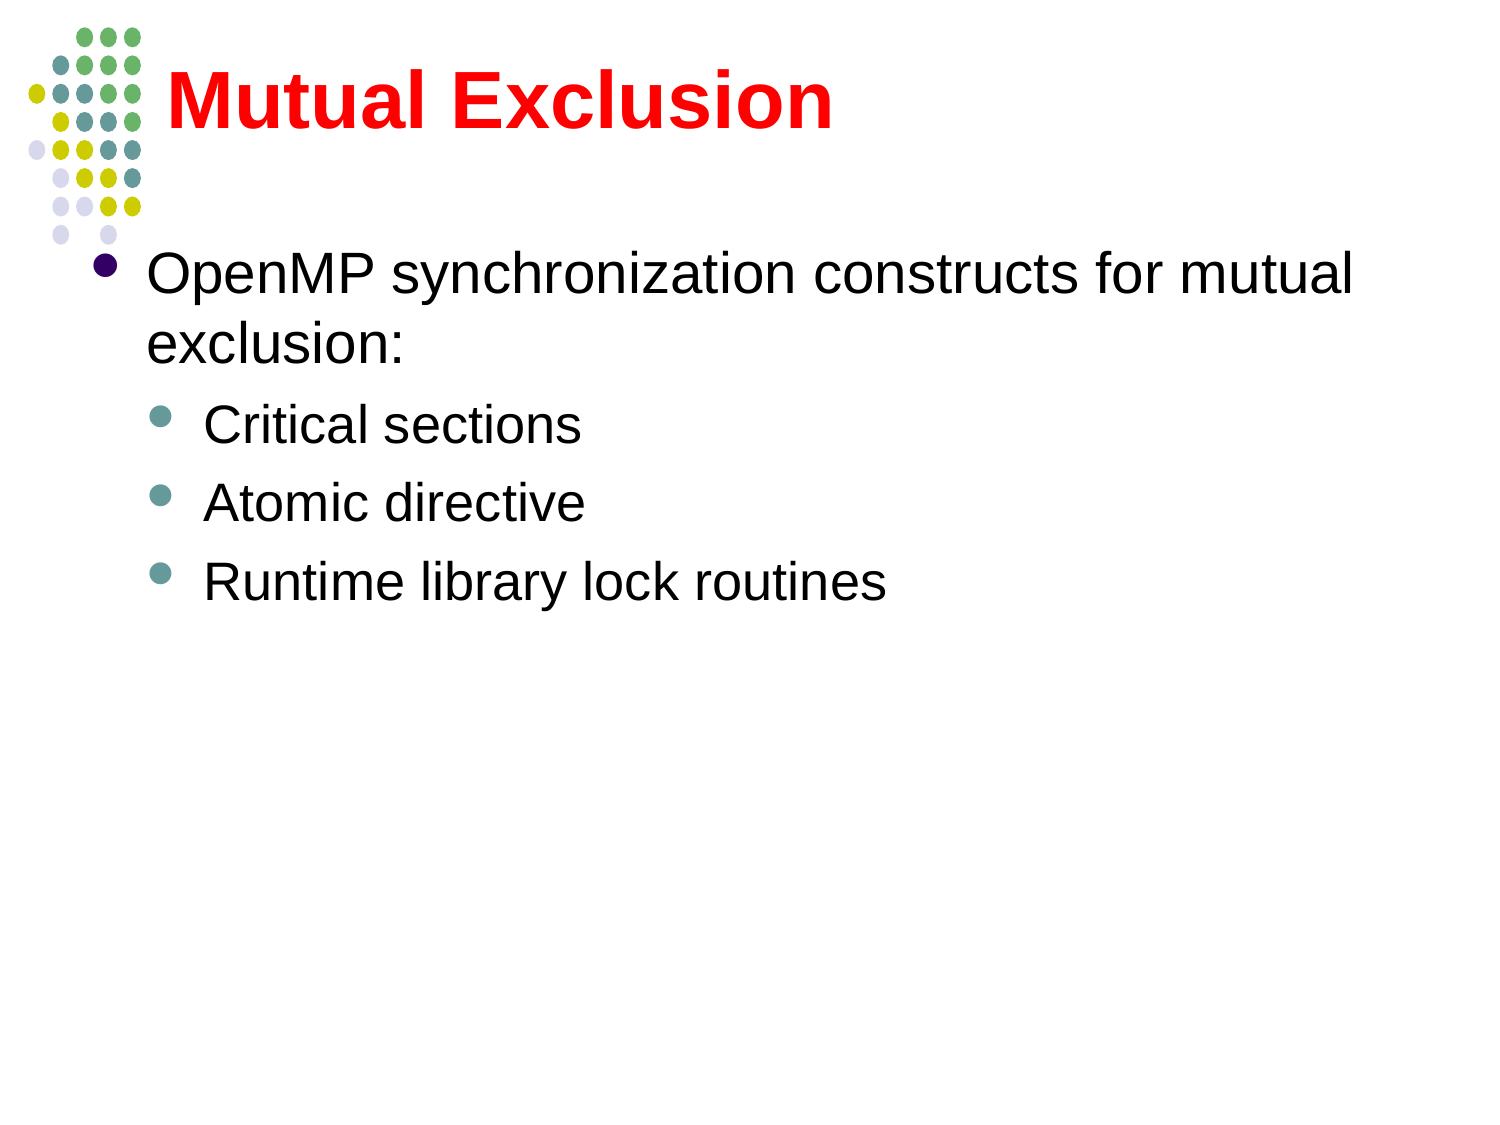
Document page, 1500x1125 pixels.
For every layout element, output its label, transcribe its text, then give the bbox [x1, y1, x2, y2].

title Mutual Exclusion [151, 40, 1390, 176]
list OpenMP synchronization constructs for mutual exclusion: Critical sections Atomic directive Runtime library lock routines [75, 228, 1426, 1006]
